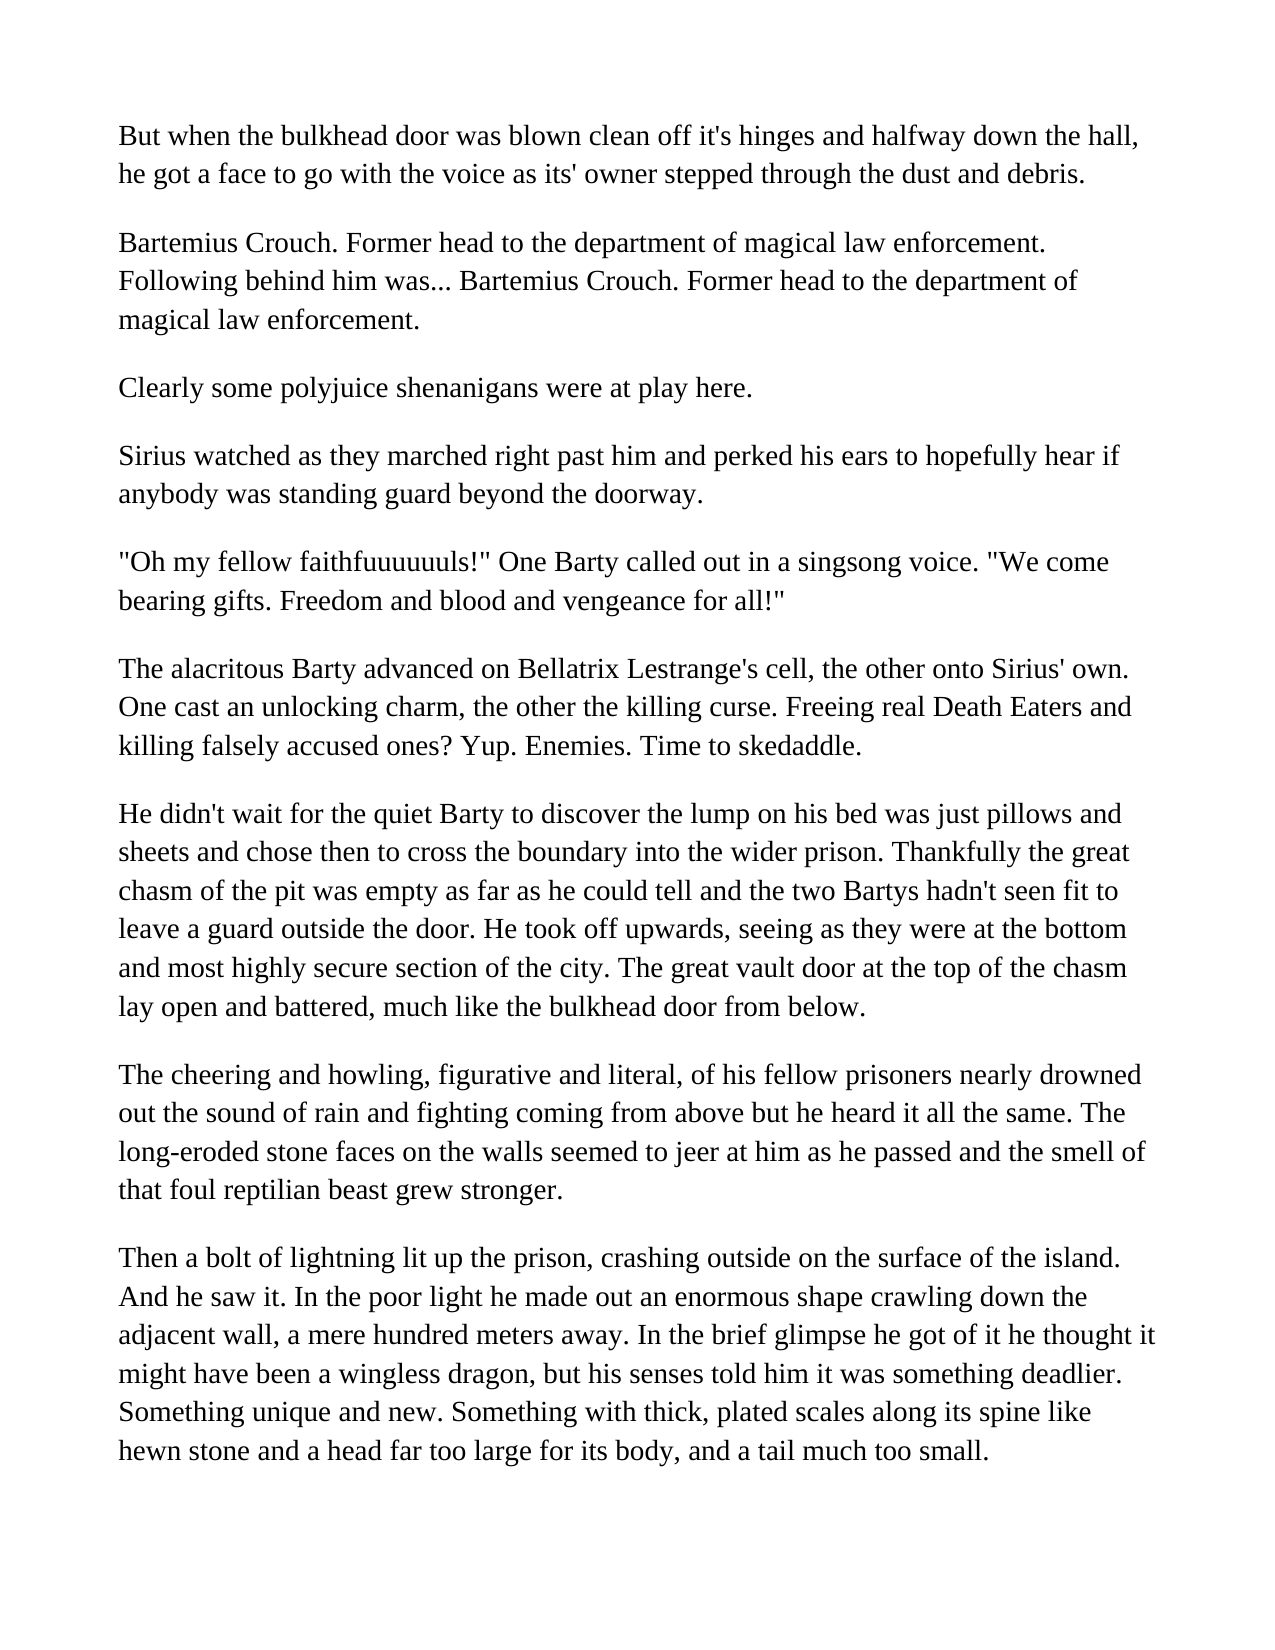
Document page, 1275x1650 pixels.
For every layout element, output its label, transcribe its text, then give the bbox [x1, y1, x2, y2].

text But when the bulkhead door was blown clean off it's hinges and halfway down the hall, he got a face to go with the voice as its' owner stepped through the dust and debris. [118, 118, 1157, 190]
text Sirius watched as they marched right past him and perked his ears to hopefully hear if anybody was standing guard beyond the doorway. [118, 438, 1157, 510]
text The alacritous Barty advanced on Bellatrix Lestrange's cell, the other onto Sirius' own. One cast an unlocking charm, the other the killing curse. Freeing real Death Eaters and killing falsely accused ones? Yup. Enemies. Time to skedaddle. [118, 651, 1157, 762]
text He didn't wait for the quiet Barty to discover the lump on his bed was just pillows and sheets and chose then to cross the boundary into the wider prison. Thankfully the great chasm of the pit was empty as far as he could tell and the two Bartys hadn't seen fit to leave a guard outside the door. He took off upwards, seeing as they were at the bottom and most highly secure section of the city. The great vault door at the top of the chasm lay open and battered, much like the bulkhead door from below. [118, 796, 1157, 1022]
text Then a bolt of lightning lit up the prison, crashing outside on the surface of the island. And he saw it. In the poor light he made out an enormous shape crawling down the adjacent wall, a mere hundred meters away. In the brief glimpse he got of it he thought it might have been a wingless dragon, but his senses told him it was something deadlier. Something unique and new. Something with thick, plated scales along its spine like hewn stone and a head far too large for its body, and a tail much too small. [118, 1240, 1157, 1467]
text "Oh my fellow faithfuuuuuuls!" One Barty called out in a singsong voice. "We come bearing gifts. Freedom and blood and vengeance for all!" [118, 544, 1157, 616]
text The cheering and howling, figurative and literal, of his fellow prisoners nearly drowned out the sound of rain and fighting coming from above but he heard it all the same. The long-eroded stone faces on the walls seemed to jeer at him as he passed and the smell of that foul reptilian beast grew stronger. [118, 1057, 1157, 1206]
text Bartemius Crouch. Former head to the department of magical law enforcement. Following behind him was... Bartemius Crouch. Former head to the department of magical law enforcement. [118, 225, 1157, 335]
text Clearly some polyjuice shenanigans were at play here. [118, 370, 1157, 403]
